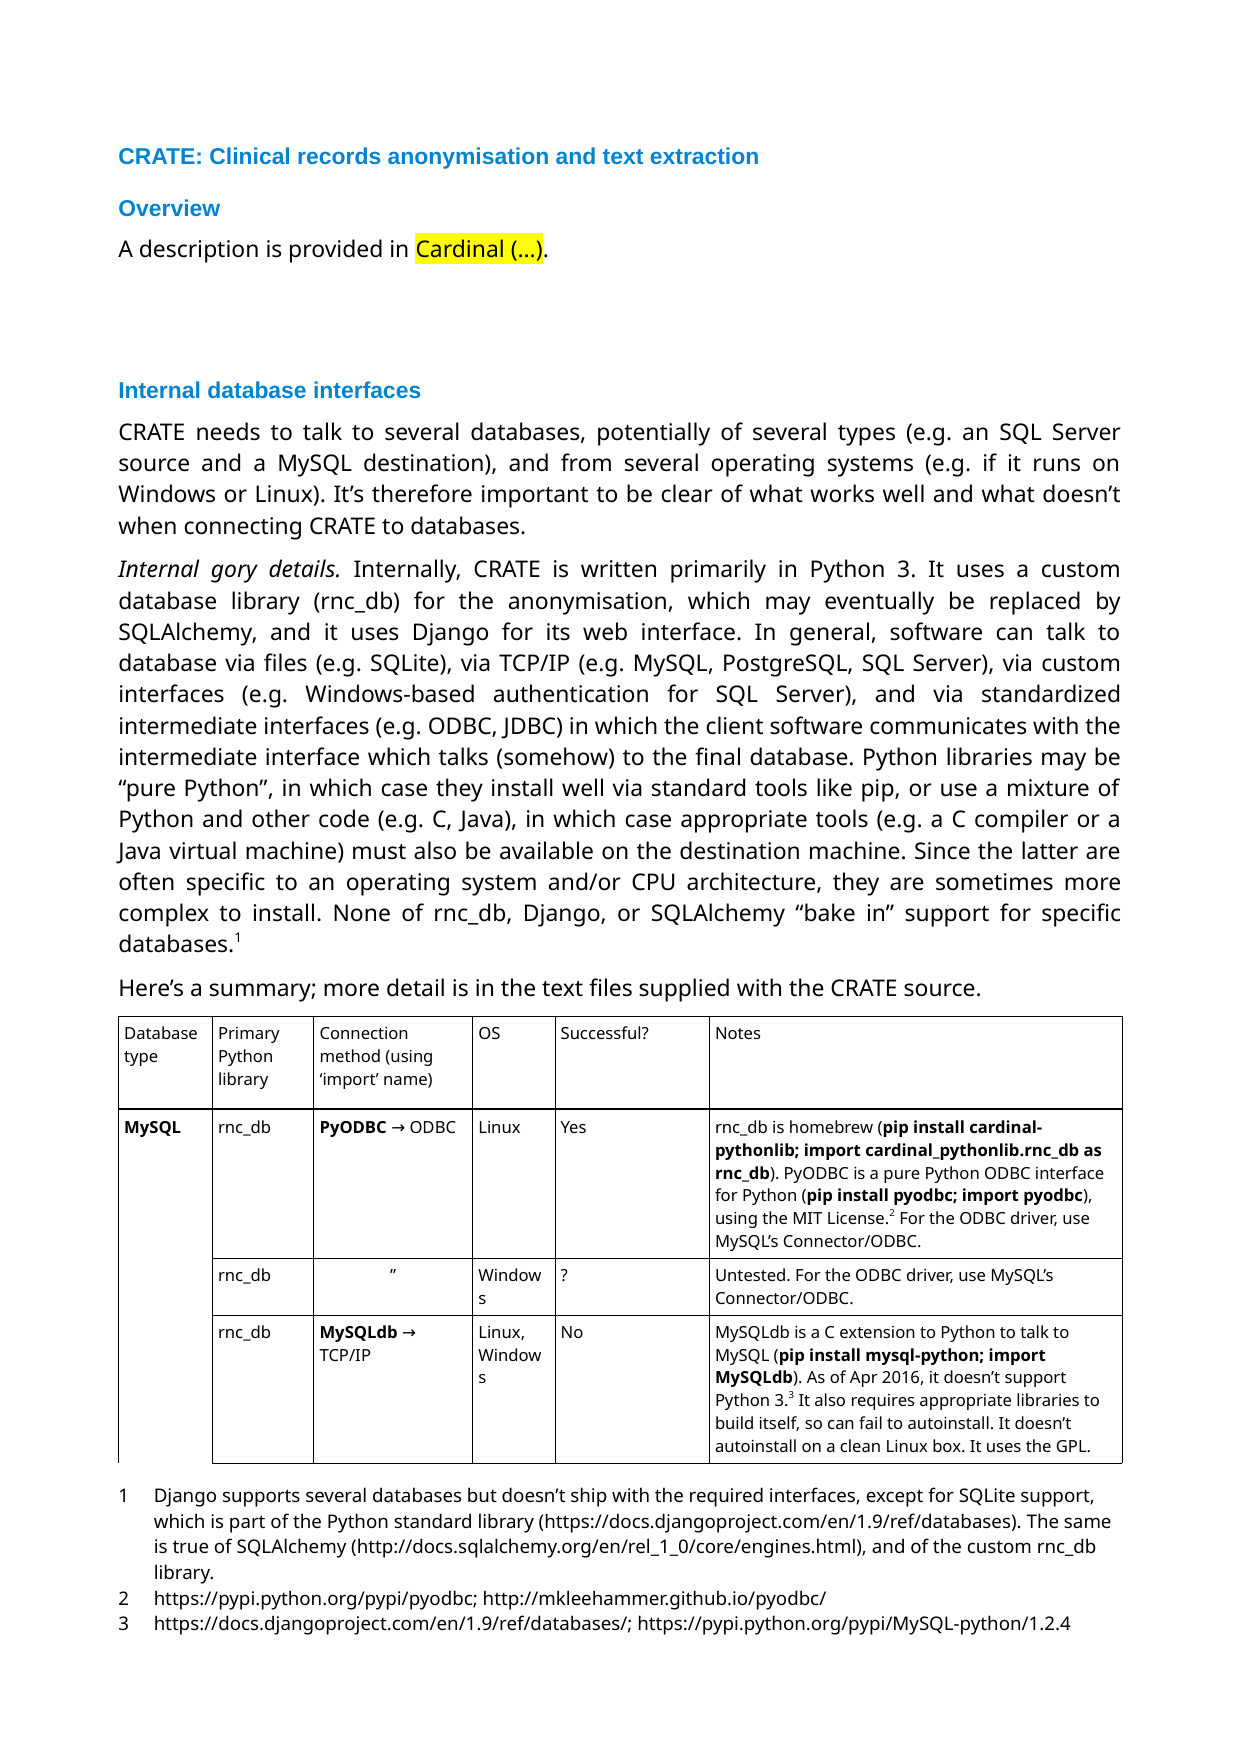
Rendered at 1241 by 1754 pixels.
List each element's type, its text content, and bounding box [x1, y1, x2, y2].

table_cell [119, 1315, 212, 1463]
table_header Connection method (using ‘import’ name) [314, 1017, 472, 1108]
table_cell rnc_db [213, 1259, 313, 1315]
table_cell Windows [473, 1259, 555, 1315]
table_cell Linux, Windows [473, 1316, 555, 1463]
table_header Successful? [556, 1017, 709, 1108]
table_cell rnc_db [213, 1110, 313, 1258]
text A description is provided in Cardinal (…). [118, 233, 1122, 264]
subtitle Internal database interfaces [118, 377, 1122, 403]
table_header OS [473, 1017, 555, 1108]
text Here’s a summary; more detail is in the text files supplied with the CRATE source. [118, 972, 1122, 1003]
text CRATE needs to talk to several databases, potentially of several types (e.g. an SQL Server source and a MySQL destination), and from several operating systems (e.g. if it runs on Windows or Linux). It’s therefore important to be clear of what works well and what doesn’t when connecting CRATE to databases. [118, 416, 1122, 541]
table_cell MySQLdb is a C extension to Python to talk to MySQL (pip install mysql-python; import MySQLdb). As of Apr 2016, it doesn’t support Python 3. It also requires appropriate libraries to build itself, so can fail to autoinstall. It doesn’t autoinstall on a clean Linux box. It uses the GPL. [710, 1316, 1122, 1463]
table_cell Yes [556, 1110, 709, 1258]
text Internal gory details. Internally, CRATE is written primarily in Python 3. It uses a custom database library (rnc_db) for the anonymisation, which may eventually be replaced by SQLAlchemy, and it uses Django for its web interface. In general, software can talk to database via files (e.g. SQLite), via TCP/IP (e.g. MySQL, PostgreSQL, SQL Server), via custom interfaces (e.g. Windows-based authentication for SQL Server), and via standardized intermediate interfaces (e.g. ODBC, JDBC) in which the client software communicates with the intermediate interface which talks (somehow) to the final database. Python libraries may be “pure Python”, in which case they install well via standard tools like pip, or use a mixture of Python and other code (e.g. C, Java), in which case appropriate tools (e.g. a C compiler or a Java virtual machine) must also be available on the destination machine. Since the latter are often specific to an operating system and/or CPU architecture, they are sometimes more complex to install. None of rnc_db, Django, or SQLAlchemy “bake in” support for specific databases. [118, 553, 1122, 960]
table_header Primary Python library [213, 1017, 313, 1108]
subtitle Overview [118, 194, 1122, 221]
table_cell No [556, 1316, 709, 1463]
table_cell [119, 1258, 212, 1315]
table_cell MySQL [119, 1110, 212, 1258]
table_header Database type [119, 1017, 212, 1108]
subtitle CRATE: Clinical records anonymisation and text extraction [118, 143, 1122, 169]
table_header Notes [710, 1017, 1122, 1108]
text Django supports several databases but doesn’t ship with the required interfaces, except for SQLite support, which is part of the Python standard library (https://docs.djangoproject.com/en/1.9/ref/databases). The same is true of SQLAlchemy (http://docs.sqlalchemy.org/en/rel_1_0/core/engines.html), and of the custom rnc_db library. [118, 1483, 1122, 1585]
table_cell Linux [473, 1110, 555, 1258]
table_cell PyODBC → ODBC [314, 1110, 472, 1258]
table_cell rnc_db is homebrew (pip install cardinal-pythonlib; import cardinal_pythonlib.rnc_db as rnc_db). PyODBC is a pure Python ODBC interface for Python (pip install pyodbc; import pyodbc), using the MIT License. For the ODBC driver, use MySQL’s Connector/ODBC. [710, 1110, 1122, 1258]
table_cell Untested. For the ODBC driver, use MySQL’s Connector/ODBC. [710, 1259, 1122, 1315]
table_cell ? [556, 1259, 709, 1315]
table_cell rnc_db [213, 1316, 313, 1463]
table_cell ” [314, 1259, 472, 1315]
table_cell MySQLdb → TCP/IP [314, 1316, 472, 1463]
